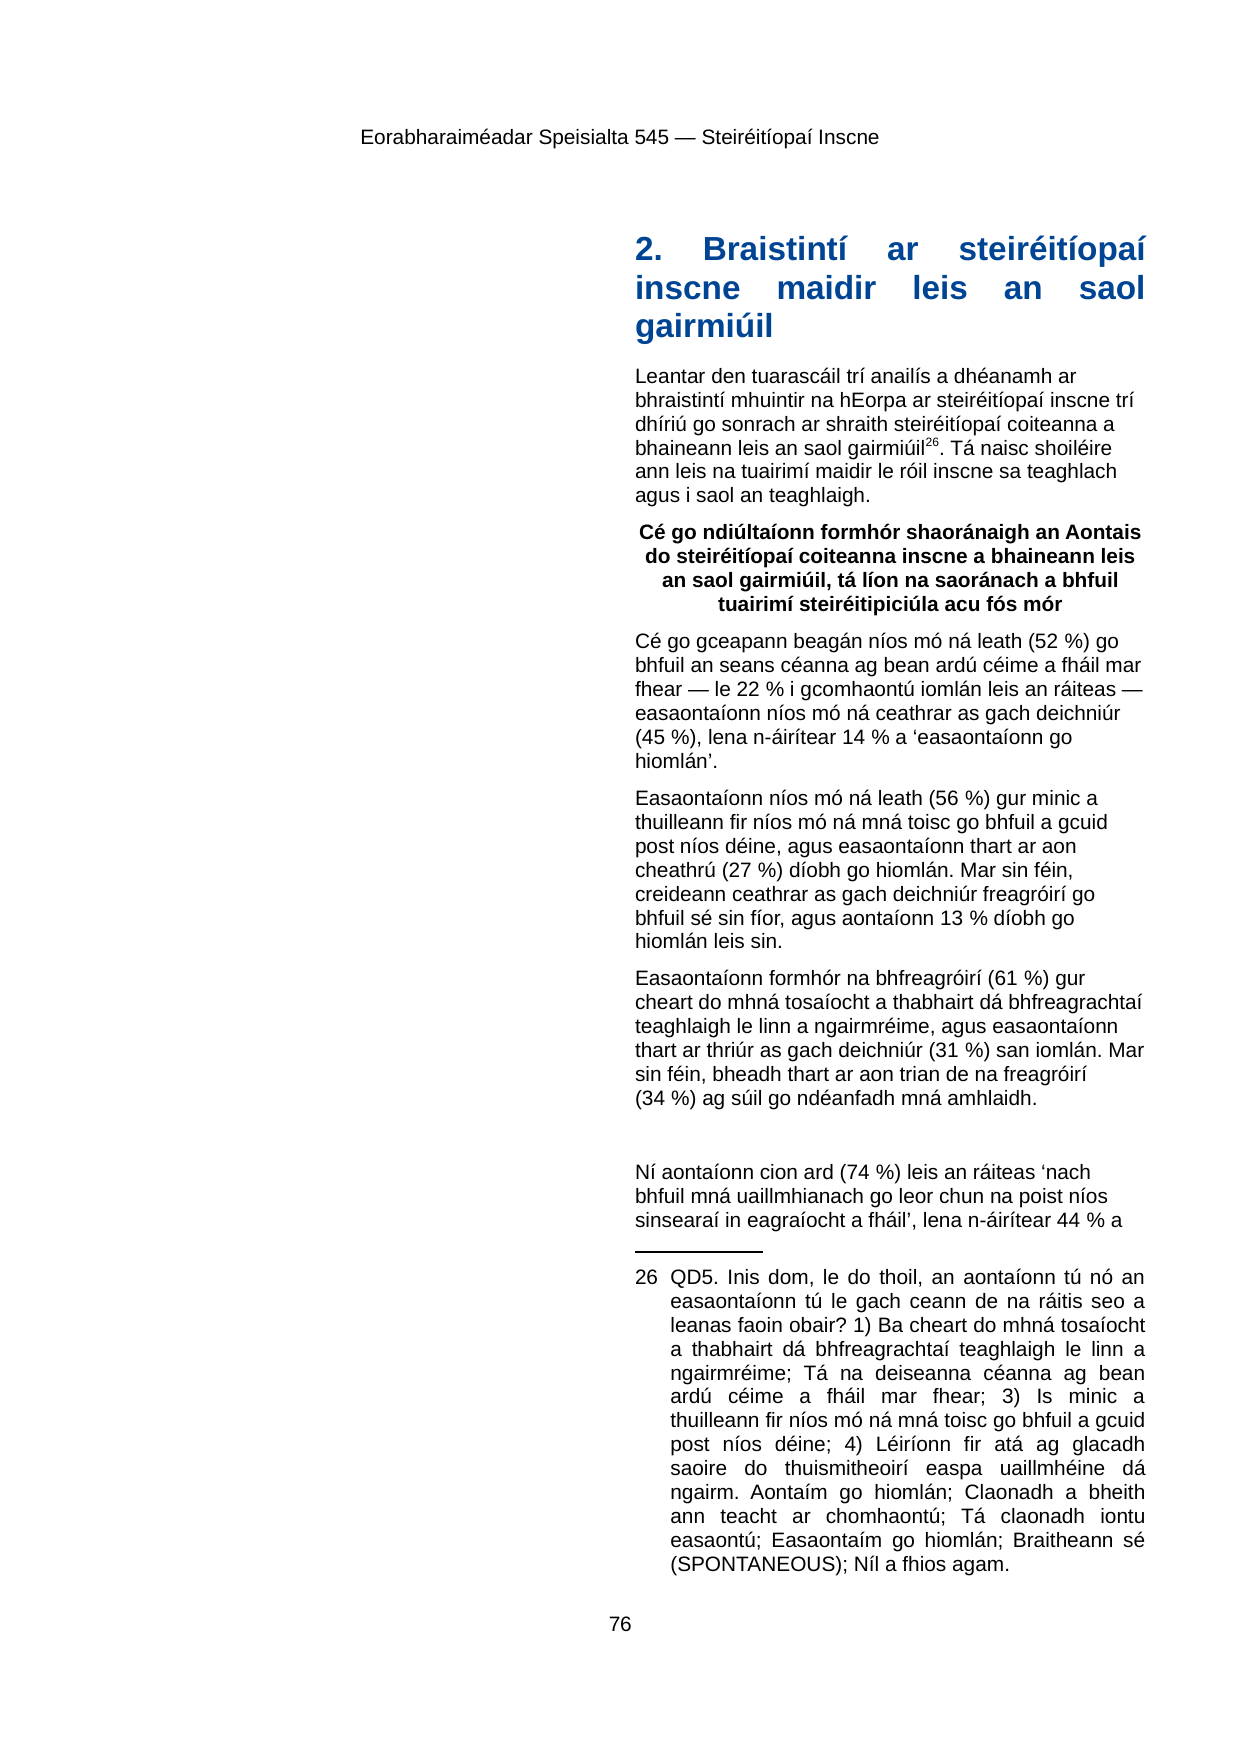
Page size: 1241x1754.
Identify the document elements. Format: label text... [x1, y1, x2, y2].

text Easaontaíonn níos mó ná leath (56 %) gur minic a thuilleann fir níos mó ná mná toisc go bhfuil a gcuid post níos déine, agus easaontaíonn thart ar aon cheathrú (27 %) díobh go hiomlán. Mar sin féin, creideann ceathrar as gach deichniúr freagróirí go bhfuil sé sin fíor, agus aontaíonn 13 % díobh go hiomlán leis sin. [635, 786, 1146, 953]
subtitle 2. Braistintí ar steiréitíopaí inscne maidir leis an saol gairmiúil [635, 229, 1146, 344]
text Easaontaíonn formhór na bhfreagróirí (61 %) gur cheart do mhná tosaíocht a thabhairt dá bhfreagrachtaí teaghlaigh le linn a ngairmréime, agus easaontaíonn thart ar thriúr as gach deichniúr (31 %) san iomlán. Mar sin féin, bheadh thart ar aon trian de na freagróirí (34 %) ag súil go ndéanfadh mná amhlaidh. [635, 966, 1146, 1110]
text QD5. Inis dom, le do thoil, an aontaíonn tú nó an easaontaíonn tú le gach ceann de na ráitis seo a leanas faoin obair? 1) Ba cheart do mhná tosaíocht a thabhairt dá bhfreagrachtaí teaghlaigh le linn a ngairmréime; Tá na deiseanna céanna ag bean ardú céime a fháil mar fhear; 3) Is minic a thuilleann fir níos mó ná mná toisc go bhfuil a gcuid post níos déine; 4) Léiríonn fir atá ag glacadh saoire do thuismitheoirí easpa uaillmhéine dá ngairm. Aontaím go hiomlán; Claonadh a bheith ann teacht ar chomhaontú; Tá claonadh iontu easaontú; Easaontaím go hiomlán; Braitheann sé (SPONTANEOUS); Níl a fhios agam. [635, 1264, 1146, 1576]
text Cé go ndiúltaíonn formhór shaoránaigh an Aontais do steiréitíopaí coiteanna inscne a bhaineann leis an saol gairmiúil, tá líon na saoránach a bhfuil tuairimí steiréitipiciúla acu fós mór [635, 520, 1146, 616]
text Cé go gceapann beagán níos mó ná leath (52 %) go bhfuil an seans céanna ag bean ardú céime a fháil mar fhear — le 22 % i gcomhaontú iomlán leis an ráiteas — easaontaíonn níos mó ná ceathrar as gach deichniúr (45 %), lena n-áirítear 14 % a ‘easaontaíonn go hiomlán’. [635, 629, 1146, 773]
text Leantar den tuarascáil trí anailís a dhéanamh ar bhraistintí mhuintir na hEorpa ar steiréitíopaí inscne trí dhíriú go sonrach ar shraith steiréitíopaí coiteanna a bhaineann leis an saol gairmiúil. Tá naisc shoiléire ann leis na tuairimí maidir le róil inscne sa teaghlach agus i saol an teaghlaigh. [635, 363, 1146, 507]
text Ní aontaíonn cion ard (74 %) leis an ráiteas ‘nach bhfuil mná uaillmhianach go leor chun na poist níos sinsearaí in eagraíocht a fháil’, lena n-áirítear 44 % a [635, 1160, 1146, 1232]
